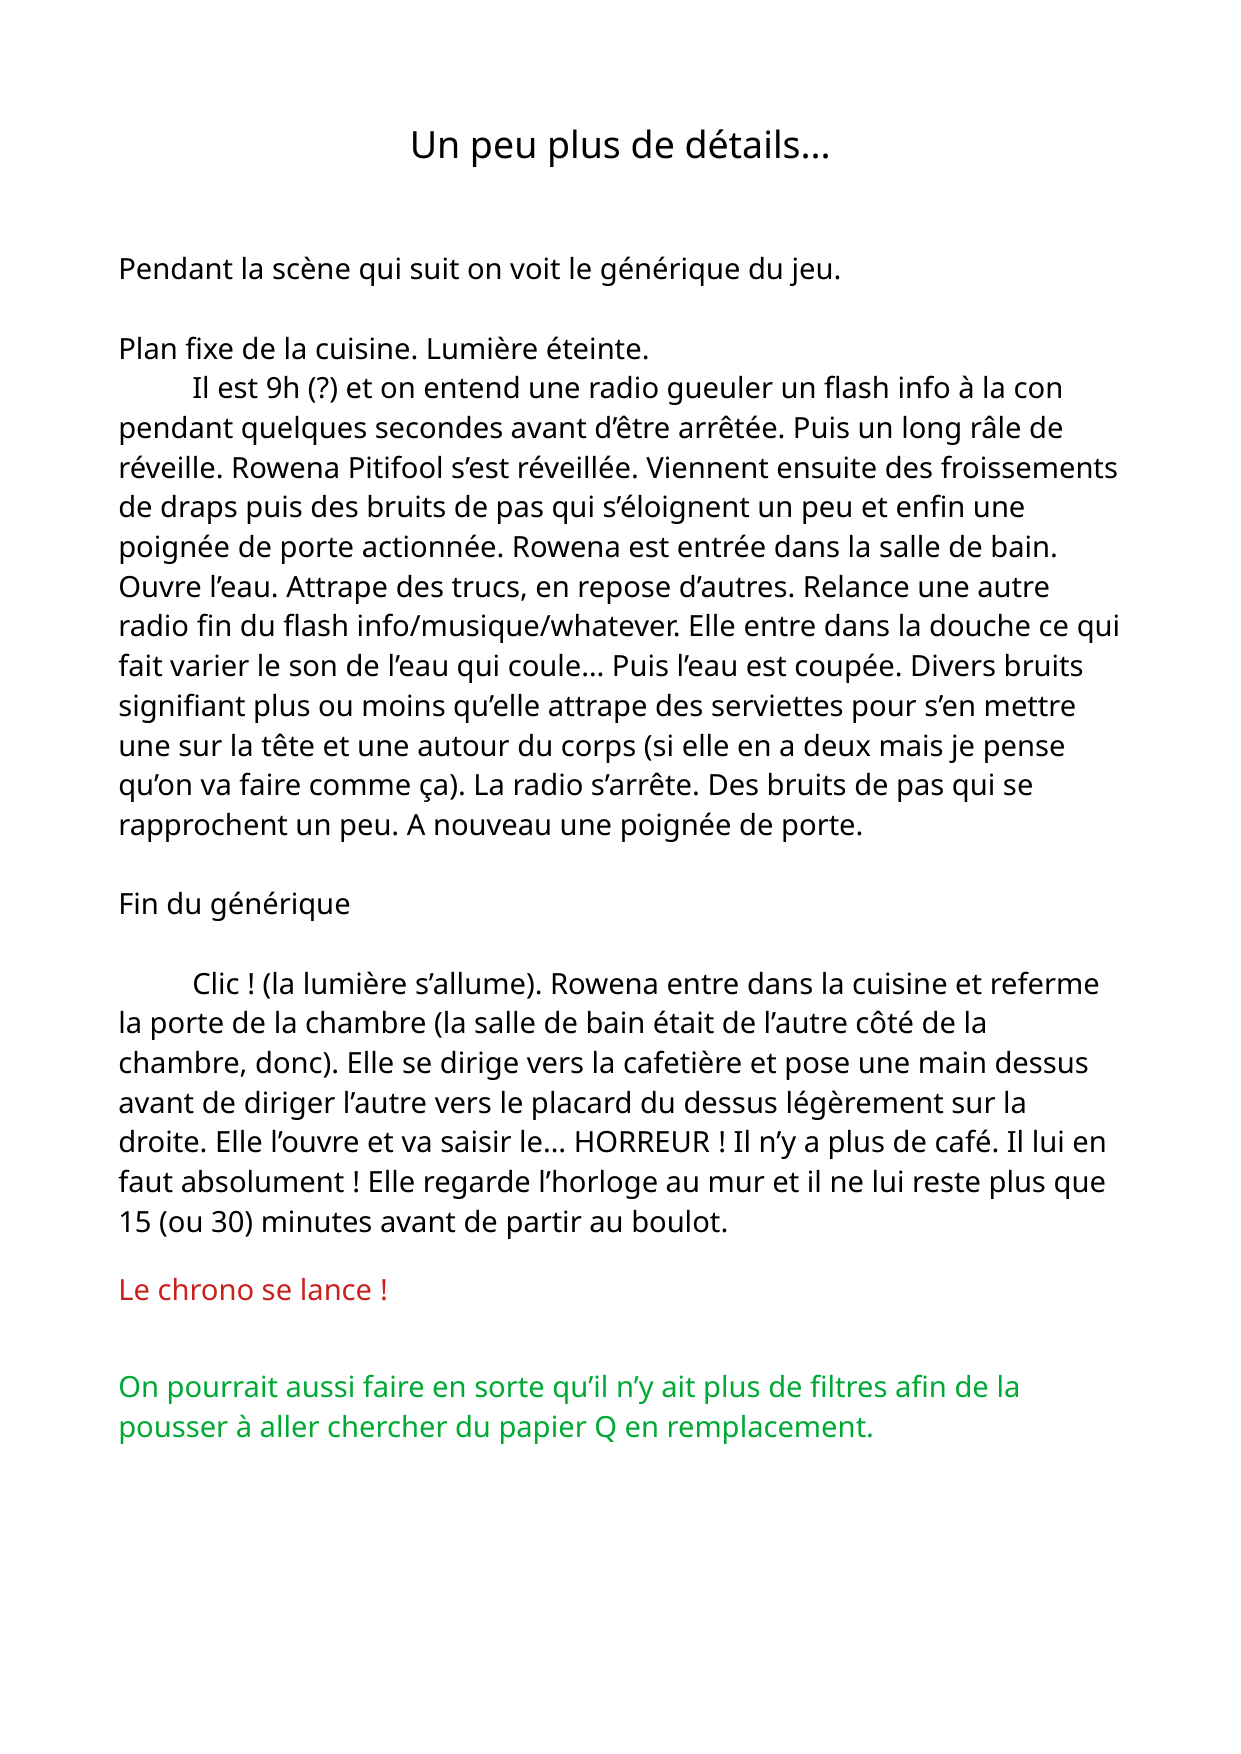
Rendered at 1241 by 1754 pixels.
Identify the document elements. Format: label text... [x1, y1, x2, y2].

text Pendant la scène qui suit on voit le générique du jeu. [118, 248, 1122, 288]
text On pourrait aussi faire en sorte qu’il n’y ait plus de filtres afin de la pousser à aller chercher du papier Q en remplacement. [118, 1367, 1122, 1446]
text Le chrono se lance ! [118, 1269, 1122, 1309]
text Fin du générique [118, 883, 1122, 923]
text Un peu plus de détails... [118, 118, 1122, 169]
text Il est 9h (?) et on entend une radio gueuler un flash info à la con pendant quelques secondes avant d’être arrêtée. Puis un long râle de réveille. Rowena Pitifool s’est réveillée. Viennent ensuite des froissements de draps puis des bruits de pas qui s’éloignent un peu et enfin une poignée de porte actionnée. Rowena est entrée dans la salle de bain. Ouvre l’eau. Attrape des trucs, en repose d’autres. Relance une autre radio fin du flash info/musique/whatever. Elle entre dans la douche ce qui fait varier le son de l’eau qui coule… Puis l’eau est coupée. Divers bruits signifiant plus ou moins qu’elle attrape des serviettes pour s’en mettre une sur la tête et une autour du corps (si elle en a deux mais je pense qu’on va faire comme ça). La radio s’arrête. Des bruits de pas qui se rapprochent un peu. A nouveau une poignée de porte. [118, 368, 1122, 844]
text Clic ! (la lumière s’allume). Rowena entre dans la cuisine et referme la porte de la chambre (la salle de bain était de l’autre côté de la chambre, donc). Elle se dirige vers la cafetière et pose une main dessus avant de diriger l’autre vers le placard du dessus légèrement sur la droite. Elle l’ouvre et va saisir le… HORREUR ! Il n’y a plus de café. Il lui en faut absolument ! Elle regarde l’horloge au mur et il ne lui reste plus que 15 (ou 30) minutes avant de partir au boulot. [118, 963, 1122, 1241]
text Plan fixe de la cuisine. Lumière éteinte. [118, 328, 1122, 368]
